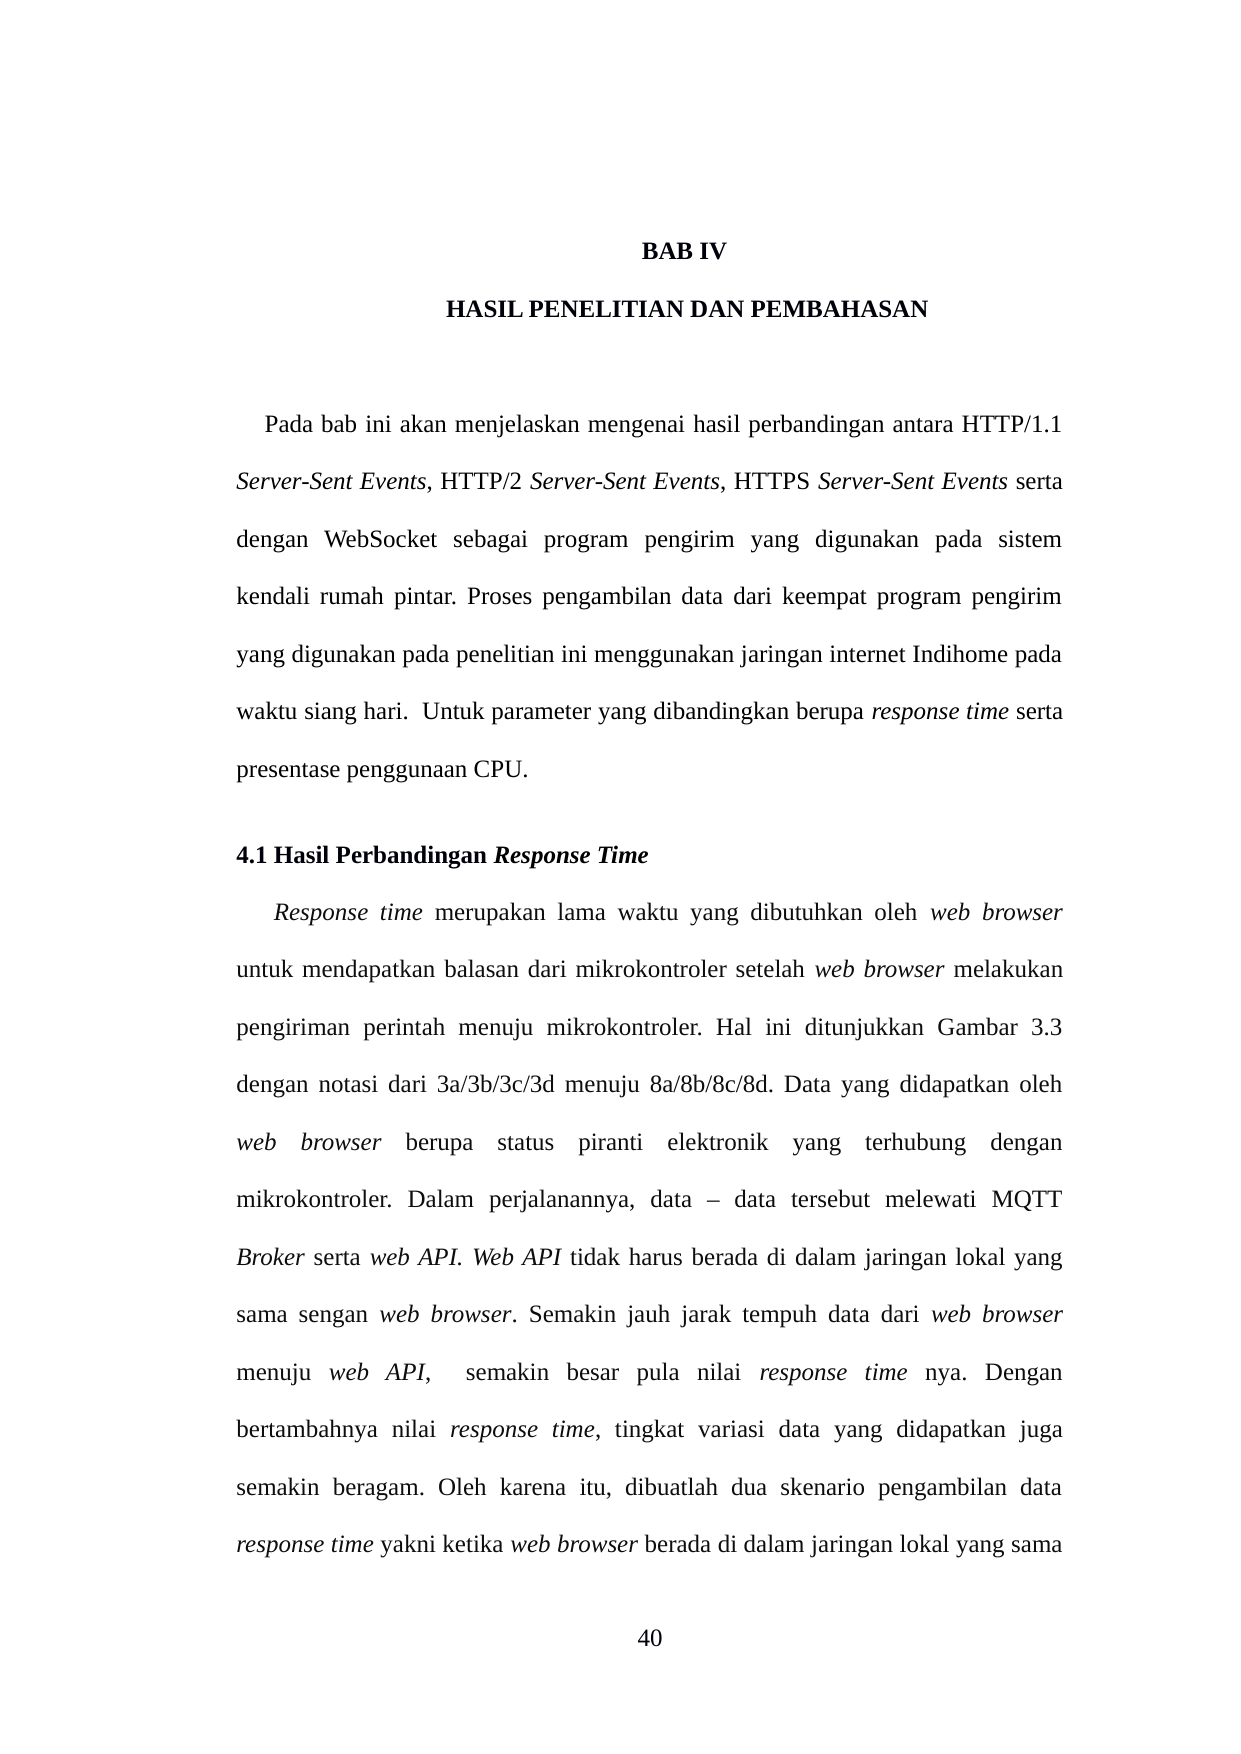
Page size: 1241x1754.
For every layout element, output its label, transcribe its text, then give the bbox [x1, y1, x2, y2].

subtitle 4.1 Hasil Perbandingan Response Time [236, 840, 1063, 868]
text Pada bab ini akan menjelaskan mengenai hasil perbandingan antara HTTP/1.1 Server-Sent Events, HTTP/2 Server-Sent Events, HTTPS Server-Sent Events serta dengan WebSocket sebagai program pengirim yang digunakan pada sistem kendali rumah pintar. Proses pengambilan data dari keempat program pengirim yang digunakan pada penelitian ini menggunakan jaringan internet Indihome pada waktu siang hari. Untuk parameter yang dibandingkan berupa response time serta presentase penggunaan CPU. [236, 409, 1063, 782]
subtitle BAB IV HASIL PENELITIAN DAN PEMBAHASAN [311, 236, 1063, 322]
text Response time merupakan lama waktu yang dibutuhkan oleh web browser untuk mendapatkan balasan dari mikrokontroler setelah web browser melakukan pengiriman perintah menuju mikrokontroler. Hal ini ditunjukkan Gambar 3.3 dengan notasi dari 3a/3b/3c/3d menuju 8a/8b/8c/8d. Data yang didapatkan oleh web browser berupa status piranti elektronik yang terhubung dengan mikrokontroler. Dalam perjalanannya, data – data tersebut melewati MQTT Broker serta web API. Web API tidak harus berada di dalam jaringan lokal yang sama sengan web browser. Semakin jauh jarak tempuh data dari web browser menuju web API, semakin besar pula nilai response time nya. Dengan bertambahnya nilai response time, tingkat variasi data yang didapatkan juga semakin beragam. Oleh karena itu, dibuatlah dua skenario pengambilan data response time yakni ketika web browser berada di dalam jaringan lokal yang sama [236, 897, 1063, 1558]
